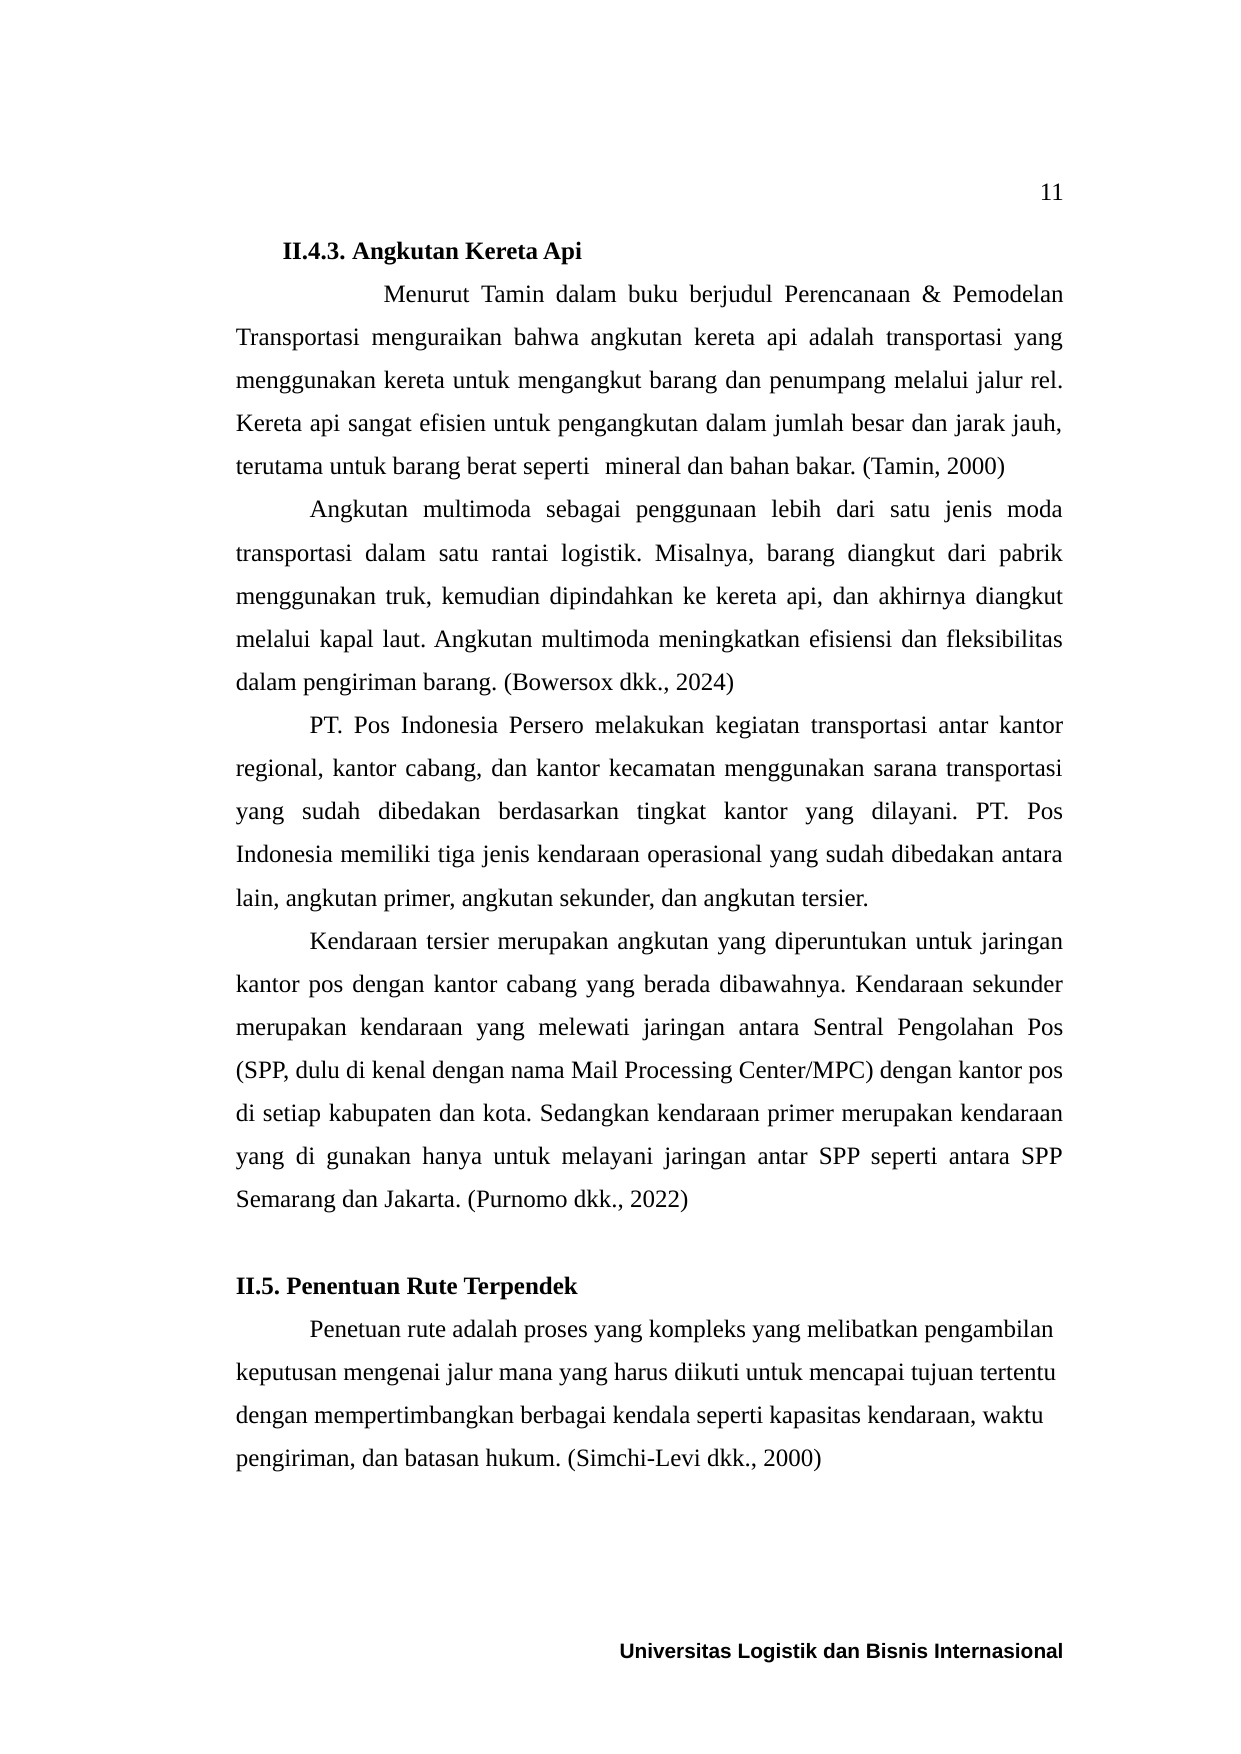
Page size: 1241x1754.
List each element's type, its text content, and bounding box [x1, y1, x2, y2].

text Menurut Tamin dalam buku berjudul Perencanaan & Pemodelan Transportasi menguraikan bahwa angkutan kereta api adalah transportasi yang menggunakan kereta untuk mengangkut barang dan penumpang melalui jalur rel. Kereta api sangat efisien untuk pengangkutan dalam jumlah besar dan jarak jauh, terutama untuk barang berat seperti mineral dan bahan bakar. (Tamin, 2000) [236, 279, 1063, 480]
text PT. Pos Indonesia Persero melakukan kegiatan transportasi antar kantor regional, kantor cabang, dan kantor kecamatan menggunakan sarana transportasi yang sudah dibedakan berdasarkan tingkat kantor yang dilayani. PT. Pos Indonesia memiliki tiga jenis kendaraan operasional yang sudah dibedakan antara lain, angkutan primer, angkutan sekunder, dan angkutan tersier. [236, 710, 1063, 911]
text Kendaraan tersier merupakan angkutan yang diperuntukan untuk jaringan kantor pos dengan kantor cabang yang berada dibawahnya. Kendaraan sekunder merupakan kendaraan yang melewati jaringan antara Sentral Pengolahan Pos (SPP, dulu di kenal dengan nama Mail Processing Center/MPC) dengan kantor pos di setiap kabupaten dan kota. Sedangkan kendaraan primer merupakan kendaraan yang di gunakan hanya untuk melayani jaringan antar SPP seperti antara SPP Semarang dan Jakarta. (Purnomo dkk., 2022) [236, 926, 1063, 1213]
subtitle Penentuan Rute Terpendek [236, 1271, 1063, 1299]
text Penetuan rute adalah proses yang kompleks yang melibatkan pengambilan keputusan mengenai jalur mana yang harus diikuti untuk mencapai tujuan tertentu dengan mempertimbangkan berbagai kendala seperti kapasitas kendaraan, waktu pengiriman, dan batasan hukum. (Simchi-Levi dkk., 2000) [236, 1314, 1063, 1472]
subtitle Angkutan Kereta Api [282, 236, 1063, 264]
text Angkutan multimoda sebagai penggunaan lebih dari satu jenis moda transportasi dalam satu rantai logistik. Misalnya, barang diangkut dari pabrik menggunakan truk, kemudian dipindahkan ke kereta api, dan akhirnya diangkut melalui kapal laut. Angkutan multimoda meningkatkan efisiensi dan fleksibilitas dalam pengiriman barang. (Bowersox dkk., 2024) [236, 494, 1063, 696]
